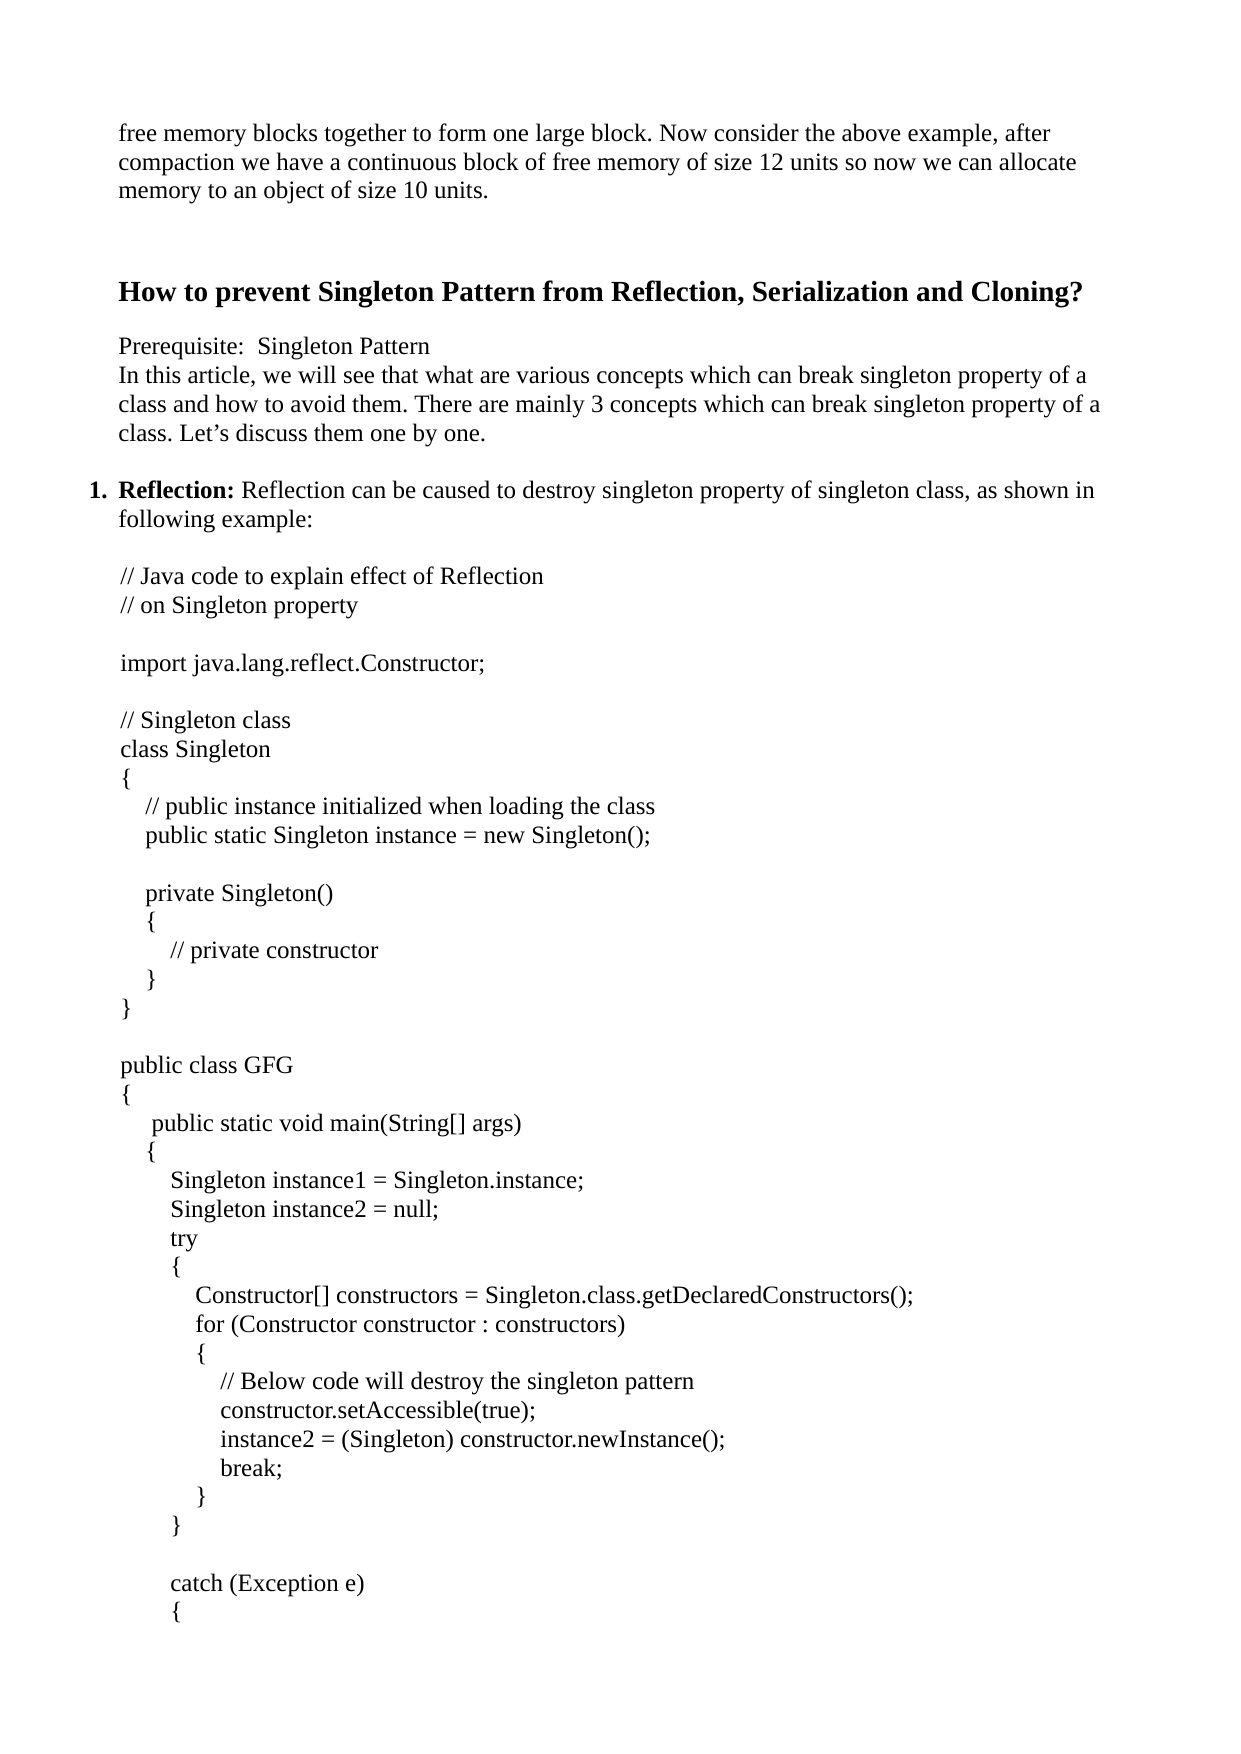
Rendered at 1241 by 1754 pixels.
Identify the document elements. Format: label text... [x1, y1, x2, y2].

text Prerequisite: Singleton Pattern [118, 331, 1122, 360]
text In this article, we will see that what are various concepts which can break singleton property of a class and how to avoid them. There are mainly 3 concepts which can break singleton property of a class. Let’s discuss them one by one. [118, 360, 1122, 446]
list Reflection: Reflection can be caused to destroy singleton property of singleton class, as shown in following example: [118, 475, 1122, 533]
text free memory blocks together to form one large block. Now consider the above example, after compaction we have a continuous block of free memory of size 12 units so now we can allocate memory to an object of size 10 units. [118, 118, 1122, 204]
table_header // Java code to explain effect of Reflection // on Singleton property import java.lang.reflect.Constructor; // Singleton class class Singleton { // public instance initialized when loading the class public static Singleton instance = new Singleton(); private Singleton() { // private constructor } } public class GFG { public static void main(String[] args) { Singleton instance1 = Singleton.instance; Singleton instance2 = null; try { Constructor[] constructors = Singleton.class.getDeclaredConstructors(); for (Constructor constructor : constructors) { // Below code will destroy the singleton pattern constructor.setAccessible(true); instance2 = (Singleton) constructor.newInstance(); break; } } catch (Exception e) { [120, 561, 1116, 1625]
subtitle How to prevent Singleton Pattern from Reflection, Serialization and Cloning? [118, 274, 1122, 308]
